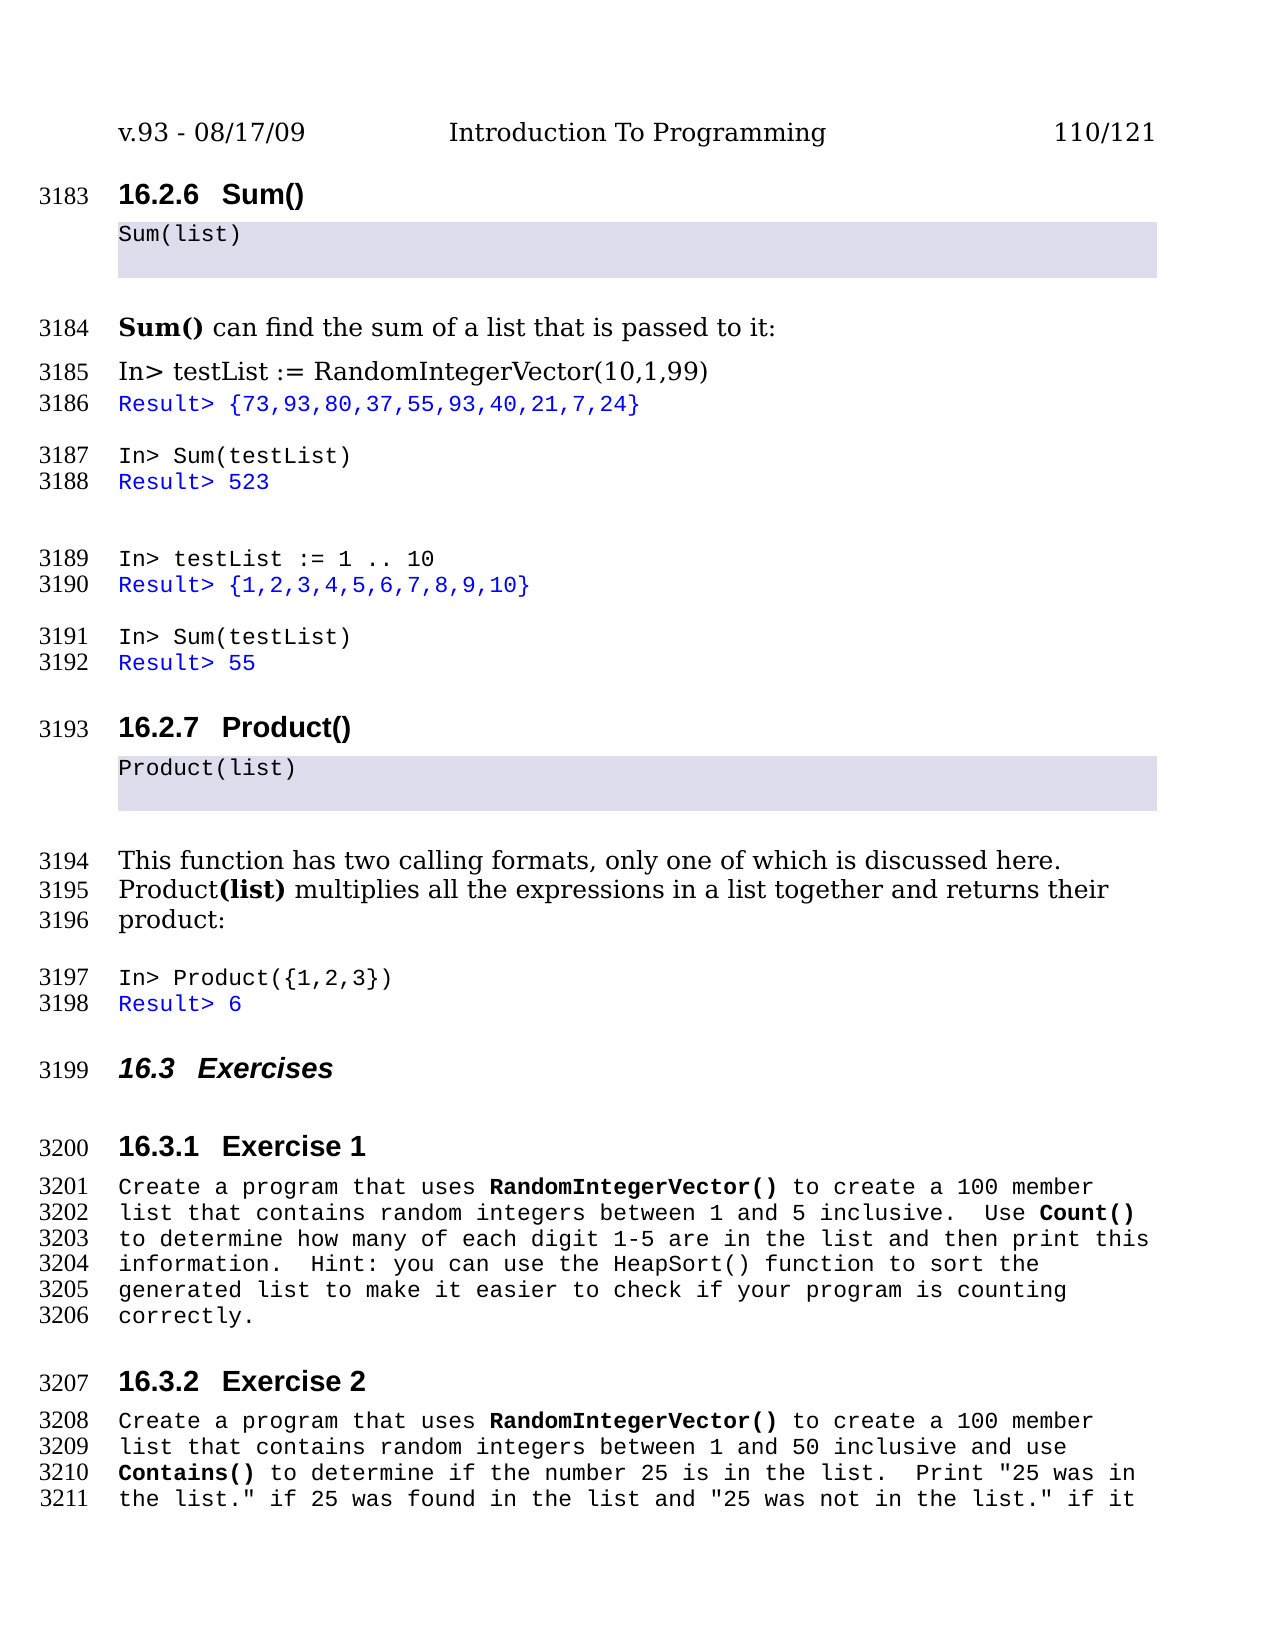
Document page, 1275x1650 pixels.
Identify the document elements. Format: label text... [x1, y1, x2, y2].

text Result> {73,93,80,37,55,93,40,21,7,24} [118, 392, 1157, 418]
text In> Sum(testList) [118, 444, 1157, 470]
subtitle Sum() [118, 177, 1157, 210]
text Sum() can find the sum of a list that is passed to it: [118, 313, 1157, 342]
text In> Product({1,2,3}) [118, 966, 1157, 992]
text In> testList := RandomIntegerVector(10,1,99) [118, 357, 1157, 386]
table_header Sum(list) [118, 222, 1157, 278]
text Result> 6 [118, 992, 1157, 1018]
text Result> 55 [118, 652, 1157, 677]
subtitle Exercise 2 [118, 1364, 1157, 1397]
text Result> {1,2,3,4,5,6,7,8,9,10} [118, 574, 1157, 600]
subtitle Exercises [118, 1051, 1157, 1084]
subtitle Exercise 1 [118, 1129, 1157, 1163]
text In> Sum(testList) [118, 626, 1157, 652]
text Create a program that uses RandomIntegerVector() to create a 100 member list that contains random integers between 1 and 50 inclusive and use Contains() to determine if the number 25 is in the list. Print "25 was in the list." if 25 was found in the list and "25 was not in the list." if it [118, 1409, 1157, 1513]
subtitle Product() [118, 711, 1157, 744]
text Result> 523 [118, 470, 1157, 496]
text In> testList := 1 .. 10 [118, 548, 1157, 574]
table_header Product(list) [118, 756, 1157, 811]
text Create a program that uses RandomIntegerVector() to create a 100 member list that contains random integers between 1 and 5 inclusive. Use Count() to determine how many of each digit 1-5 are in the list and then print this information. Hint: you can use the HeapSort() function to sort the generated list to make it easier to check if your program is counting correctly. [118, 1175, 1157, 1331]
text This function has two calling formats, only one of which is discussed here. Product(list) multiplies all the expressions in a list together and returns their product: [118, 846, 1157, 934]
